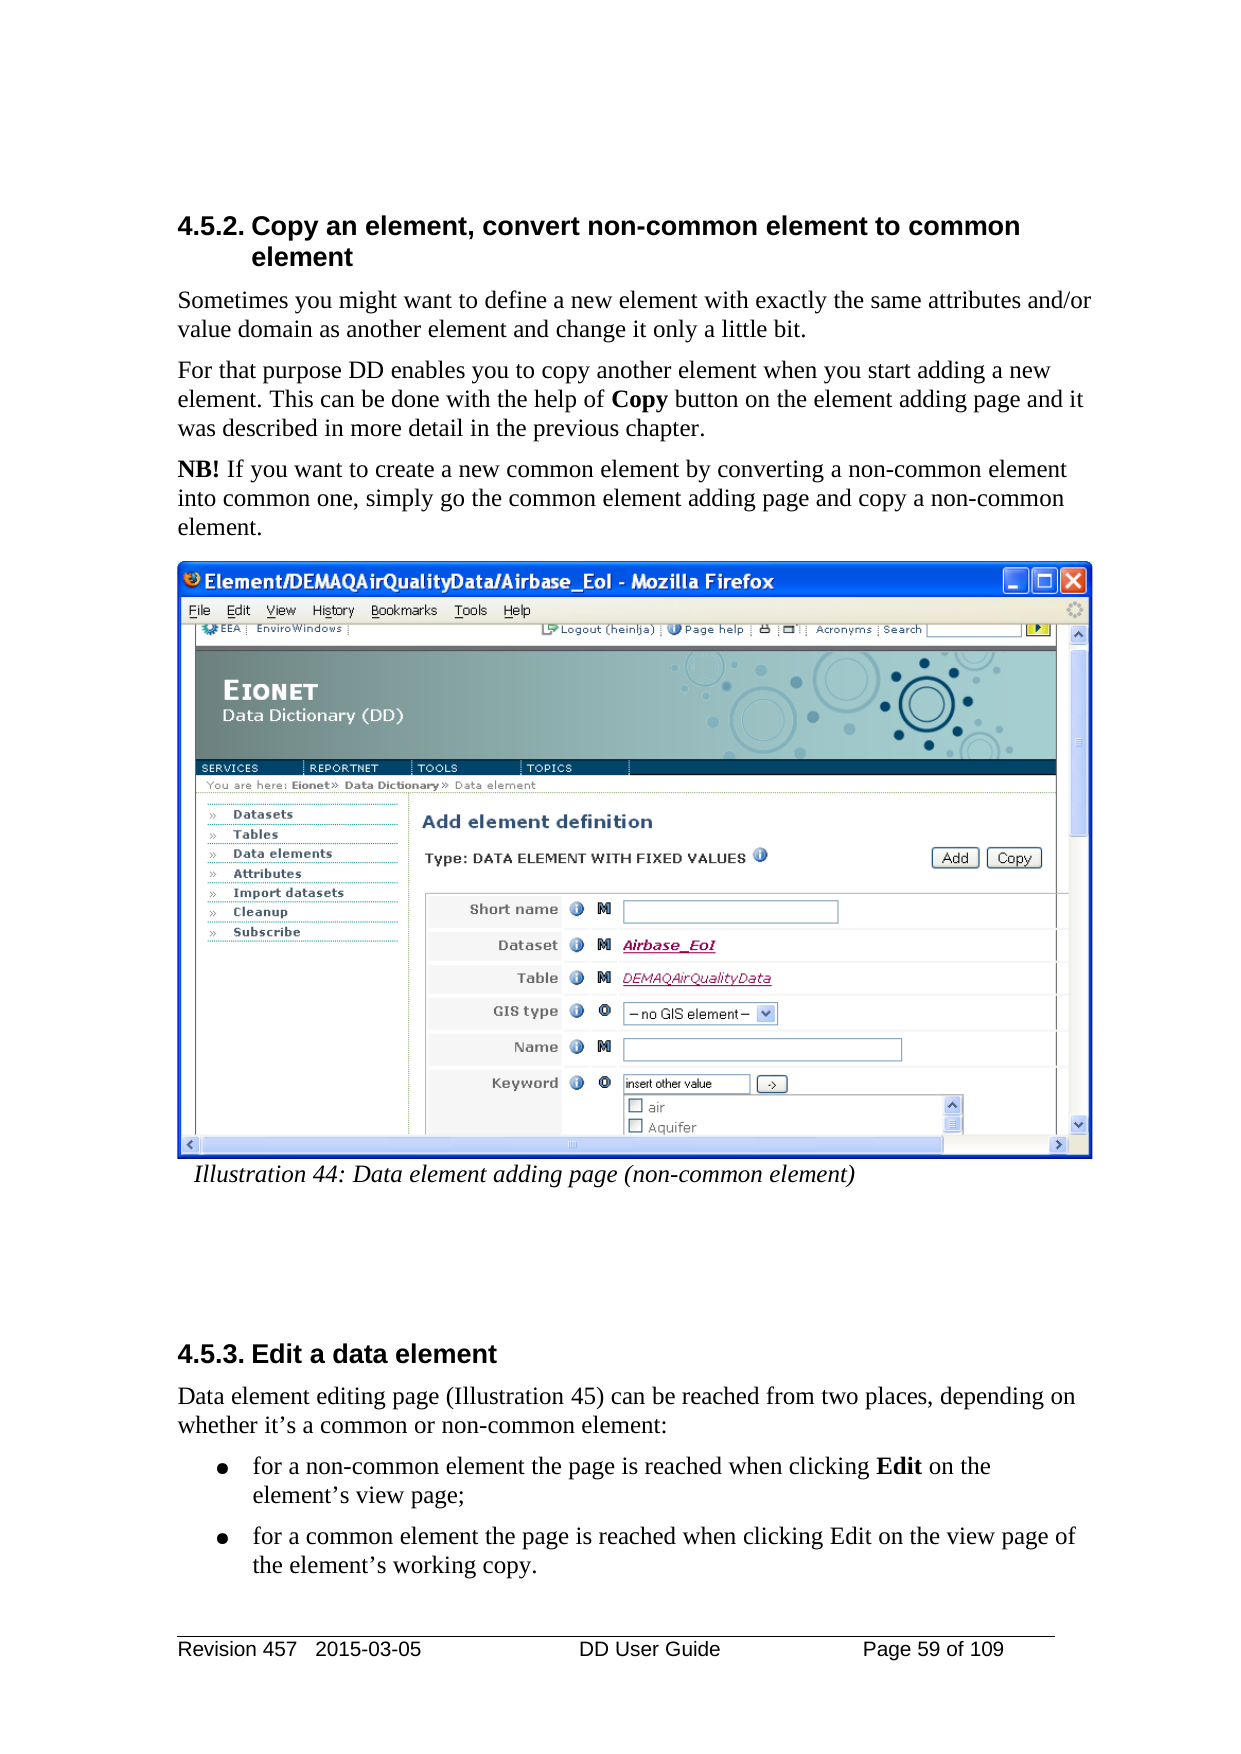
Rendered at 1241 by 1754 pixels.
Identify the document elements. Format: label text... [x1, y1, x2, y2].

text Sometimes you might want to define a new element with exactly the same attributes and/or value domain as another element and change it only a little bit. [177, 285, 1092, 343]
picture [177, 561, 1093, 1159]
text Illustration 44: Data element adding page (non-common element) [194, 1159, 1076, 1188]
subtitle Copy an element, convert non-common element to common element [177, 210, 1092, 272]
text NB! If you want to create a new common element by converting a non-common element into common one, simply go the common element adding page and copy a non-common element. [177, 454, 1092, 541]
list for a common element the page is reached when clicking Edit on the view page of the element’s working copy. [215, 1521, 1092, 1579]
text Data element editing page (Illustration 45) can be reached from two places, depending on whether it’s a common or non-common element: [177, 1381, 1092, 1439]
text For that purpose DD enables you to copy another element when you start adding a new element. This can be done with the help of Copy button on the element adding page and it was described in more detail in the previous chapter. [177, 355, 1092, 442]
list for a non-common element the page is reached when clicking Edit on the element’s view page; [215, 1451, 1092, 1509]
subtitle Edit a data element [177, 1338, 1092, 1369]
